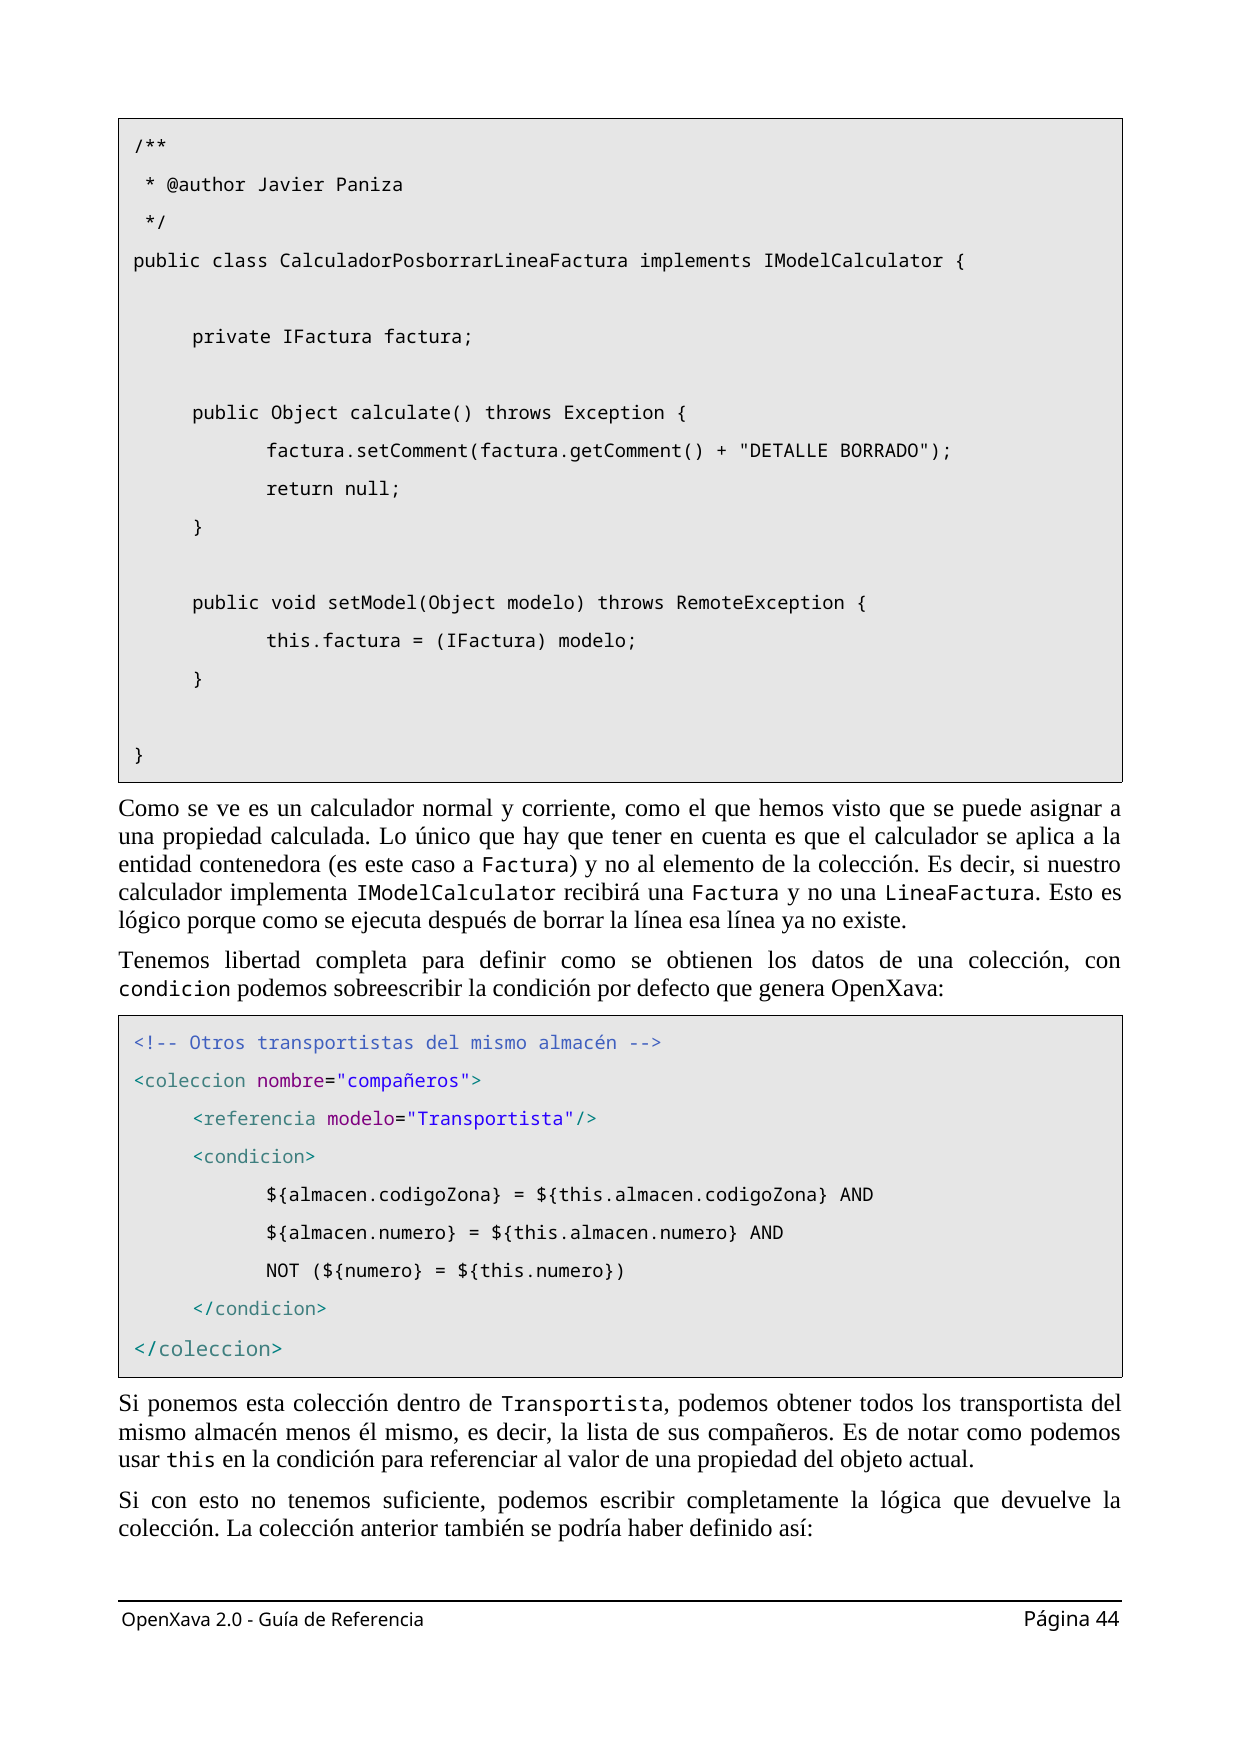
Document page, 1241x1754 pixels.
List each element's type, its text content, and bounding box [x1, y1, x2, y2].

text this.factura = (IFactura) modelo; [119, 612, 1122, 650]
text ${almacen.numero} = ${this.almacen.numero} AND [119, 1205, 1122, 1243]
text } [119, 726, 1122, 782]
text } [119, 650, 1122, 688]
text </coleccion> [119, 1319, 1122, 1377]
text <referencia modelo="Transportista"/> [119, 1091, 1122, 1129]
text * @author Javier Paniza [119, 156, 1122, 194]
text Si ponemos esta colección dentro de Transportista, podemos obtener todos los transportista del mismo almacén menos él mismo, es decir, la lista de sus compañeros. Es de notar como podemos usar this en la condición para referenciar al valor de una propiedad del objeto actual. [118, 1389, 1122, 1474]
text <condicion> [119, 1129, 1122, 1167]
text Si con esto no tenemos suficiente, podemos escribir completamente la lógica que devuelve la colección. La colección anterior también se podría haber definido así: [118, 1486, 1122, 1542]
text <!-- Otros transportistas del mismo almacén --> [119, 1016, 1122, 1053]
text } [119, 498, 1122, 536]
text /** [119, 119, 1122, 156]
text factura.setComment(factura.getComment() + "DETALLE BORRADO"); [119, 422, 1122, 460]
text public Object calculate() throws Exception { [119, 384, 1122, 422]
text </condicion> [119, 1281, 1122, 1319]
text ${almacen.codigoZona} = ${this.almacen.codigoZona} AND [119, 1167, 1122, 1205]
text <coleccion nombre="compañeros"> [119, 1053, 1122, 1091]
text public void setModel(Object modelo) throws RemoteException { [119, 574, 1122, 612]
text return null; [119, 460, 1122, 498]
text Como se ve es un calculador normal y corriente, como el que hemos visto que se puede asignar a una propiedad calculada. Lo único que hay que tener en cuenta es que el calculador se aplica a la entidad contenedora (es este caso a Factura) y no al elemento de la colección. Es decir, si nuestro calculador implementa IModelCalculator recibirá una Factura y no una LineaFactura. Esto es lógico porque como se ejecuta después de borrar la línea esa línea ya no existe. [118, 794, 1122, 934]
text */ [119, 194, 1122, 232]
text NOT (${numero} = ${this.numero}) [119, 1243, 1122, 1281]
text private IFactura factura; [119, 308, 1122, 346]
text public class CalculadorPosborrarLineaFactura implements IModelCalculator { [119, 232, 1122, 270]
text Tenemos libertad completa para definir como se obtienen los datos de una colección, con condicion podemos sobreescribir la condición por defecto que genera OpenXava: [118, 946, 1122, 1002]
